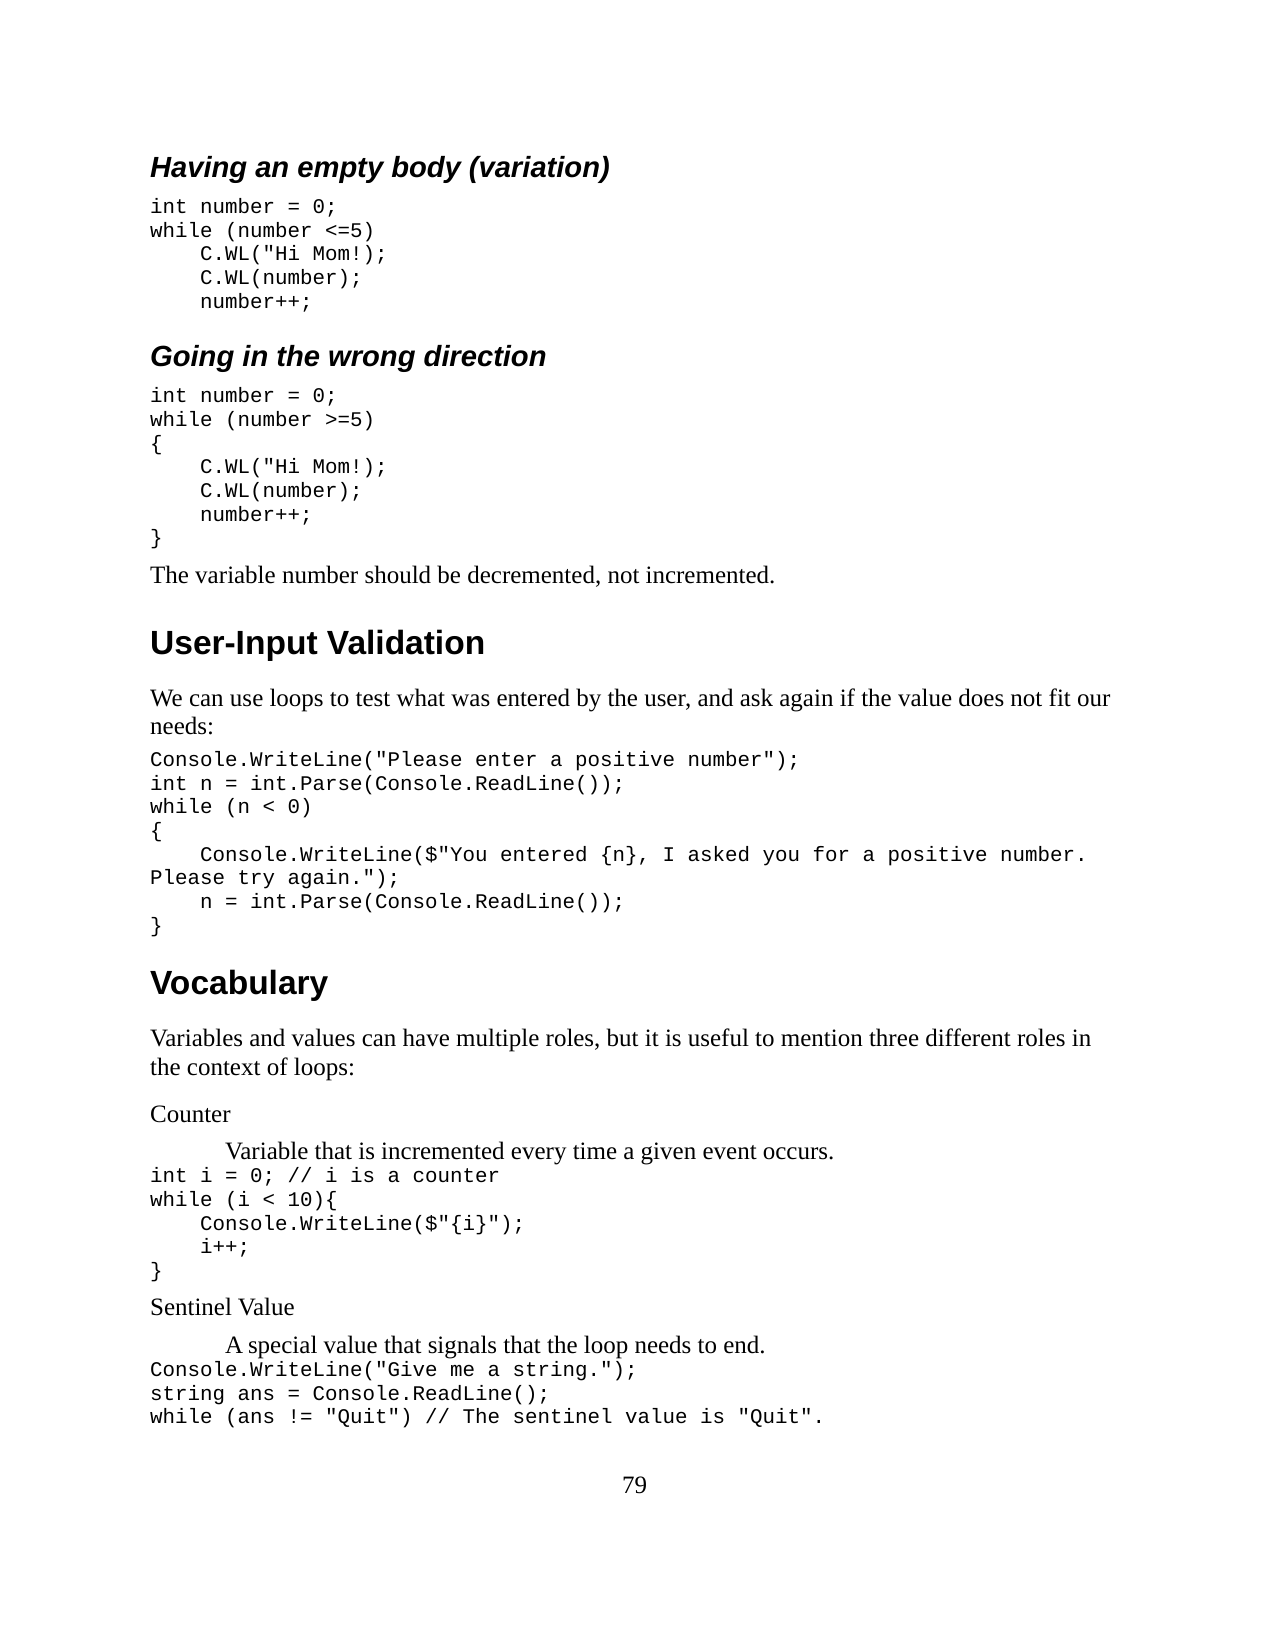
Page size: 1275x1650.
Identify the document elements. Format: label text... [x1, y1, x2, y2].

text C.WL("Hi Mom!); [150, 456, 1125, 480]
text int n = int.Parse(Console.ReadLine()); [150, 773, 1125, 796]
text } [150, 527, 1125, 551]
text n = int.Parse(Console.ReadLine()); [150, 891, 1125, 914]
text The variable number should be decremented, not incremented. [150, 560, 1125, 588]
subtitle Going in the wrong direction [150, 339, 1125, 373]
text int number = 0; [150, 385, 1125, 409]
text i++; [150, 1236, 1125, 1260]
text number++; [150, 291, 1125, 314]
text Variables and values can have multiple roles, but it is useful to mention three different roles in the context of loops: [150, 1023, 1125, 1081]
text number++; [150, 503, 1125, 527]
text Counter [150, 1099, 1125, 1127]
text Console.WriteLine("Please enter a positive number"); [150, 749, 1125, 773]
text while (number >=5) [150, 409, 1125, 433]
text { [150, 820, 1125, 844]
text { [150, 433, 1125, 456]
text A special value that signals that the loop needs to end. [225, 1330, 1125, 1359]
text while (n < 0) [150, 796, 1125, 820]
text while (ans != "Quit") // The sentinel value is "Quit". [150, 1406, 1125, 1430]
text Console.WriteLine("Give me a string."); [150, 1359, 1125, 1382]
subtitle User-Input Validation [150, 622, 1125, 661]
text while (number <=5) [150, 220, 1125, 243]
text } [150, 1260, 1125, 1283]
text int i = 0; // i is a counter [150, 1165, 1125, 1189]
subtitle Having an empty body (variation) [150, 150, 1125, 183]
text C.WL(number); [150, 267, 1125, 291]
text Console.WriteLine($"You entered {n}, I asked you for a positive number. Please try again."); [150, 844, 1125, 891]
text } [150, 914, 1125, 938]
text while (i < 10){ [150, 1189, 1125, 1212]
text string ans = Console.ReadLine(); [150, 1382, 1125, 1406]
text Sentinel Value [150, 1292, 1125, 1321]
subtitle Vocabulary [150, 963, 1125, 1002]
text We can use loops to test what was entered by the user, and ask again if the value does not fit our needs: [150, 683, 1125, 740]
text Console.WriteLine($"{i}"); [150, 1212, 1125, 1236]
text int number = 0; [150, 196, 1125, 220]
text C.WL("Hi Mom!); [150, 243, 1125, 267]
text C.WL(number); [150, 480, 1125, 503]
text Variable that is incremented every time a given event occurs. [225, 1136, 1125, 1165]
